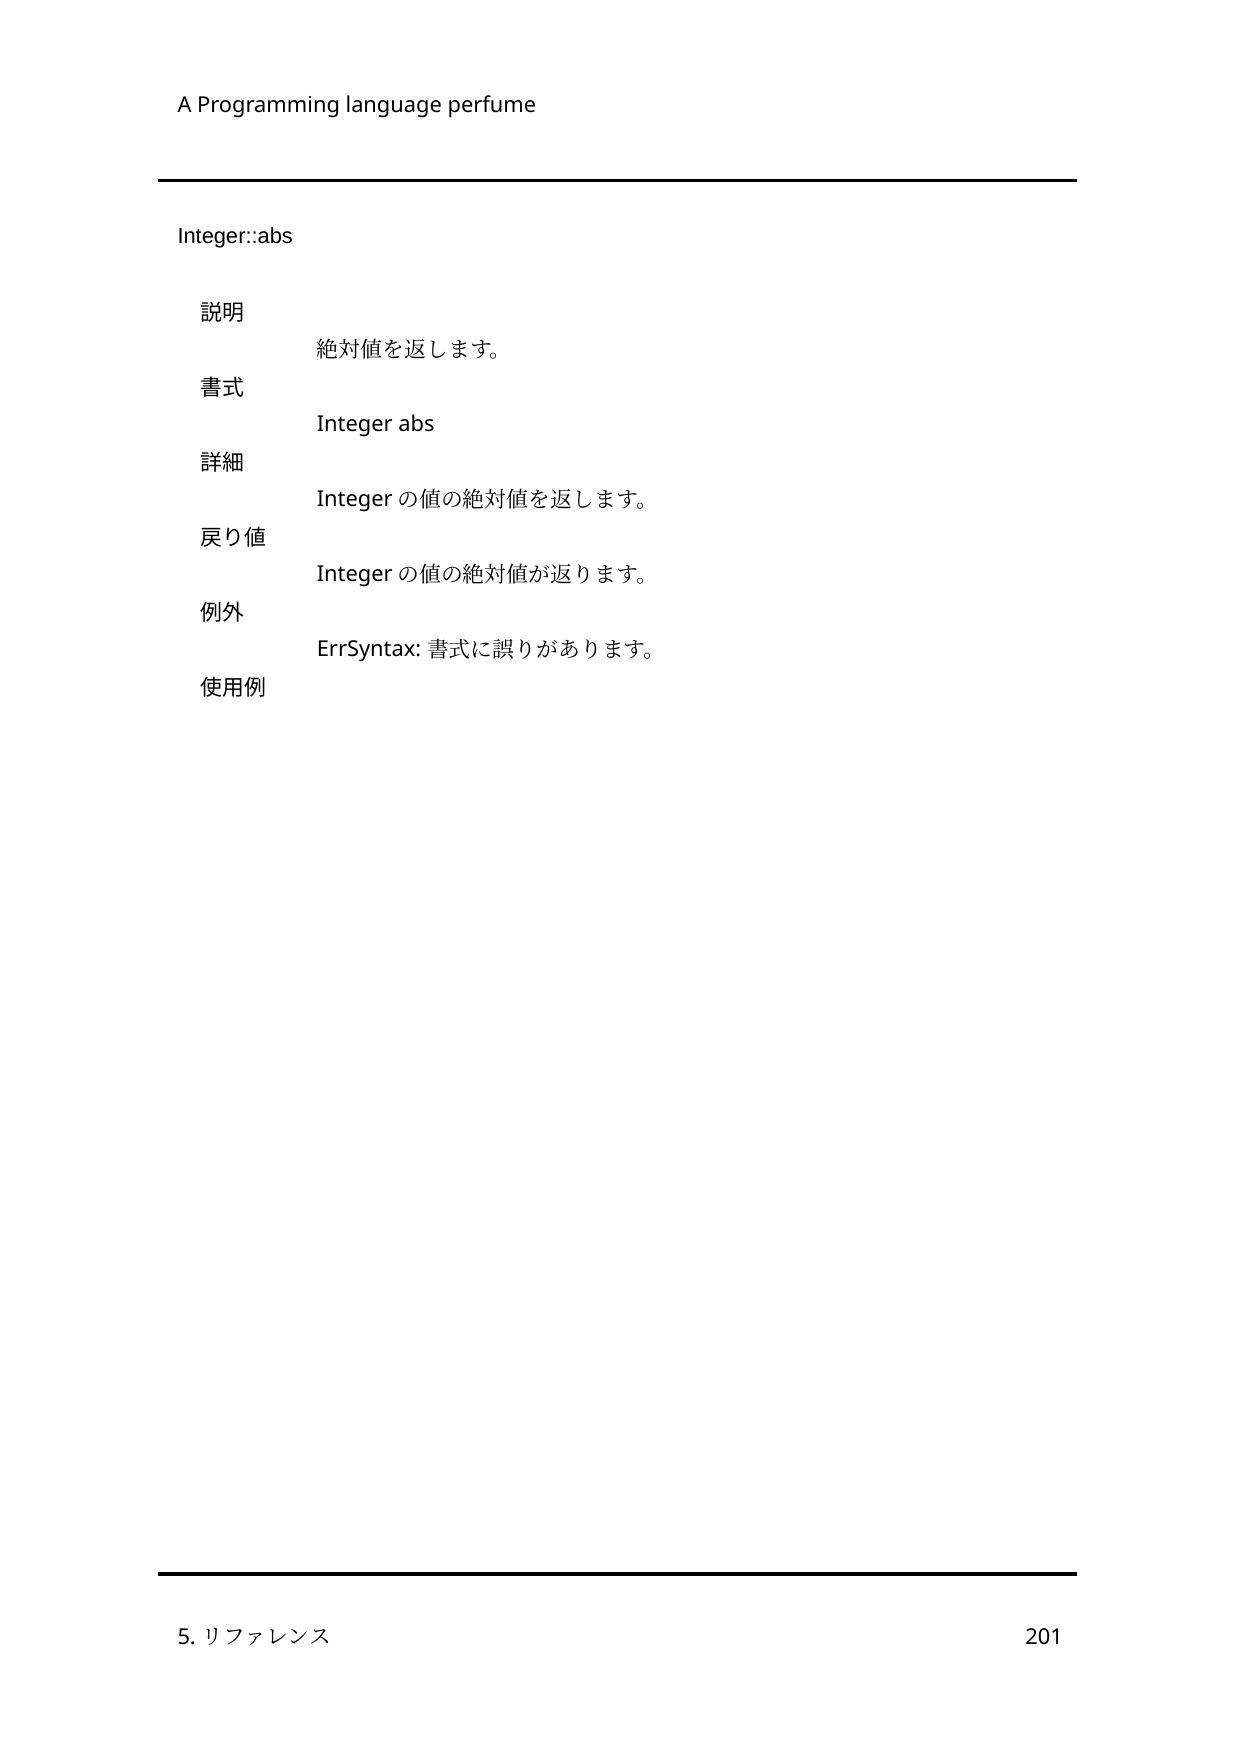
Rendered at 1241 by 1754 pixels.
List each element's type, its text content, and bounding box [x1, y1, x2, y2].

table_cell [317, 667, 1063, 742]
table_header 説明 [200, 292, 317, 367]
table_header 絶対値を返します。 [317, 292, 1063, 367]
table_cell Integerの値の絶対値が返ります。 [317, 517, 1063, 592]
table_cell Integerの値の絶対値を返します。 [317, 442, 1063, 517]
table_cell 使用例 [200, 667, 317, 742]
table_cell ErrSyntax: 書式に誤りがあります。 [317, 592, 1063, 667]
table_cell 書式 [200, 367, 317, 442]
table_cell 例外 [200, 592, 317, 667]
table_cell 詳細 [200, 442, 317, 517]
subtitle Integer::abs [177, 217, 1063, 254]
table_cell 戻り値 [200, 517, 317, 592]
table_cell Integer abs [317, 367, 1063, 442]
